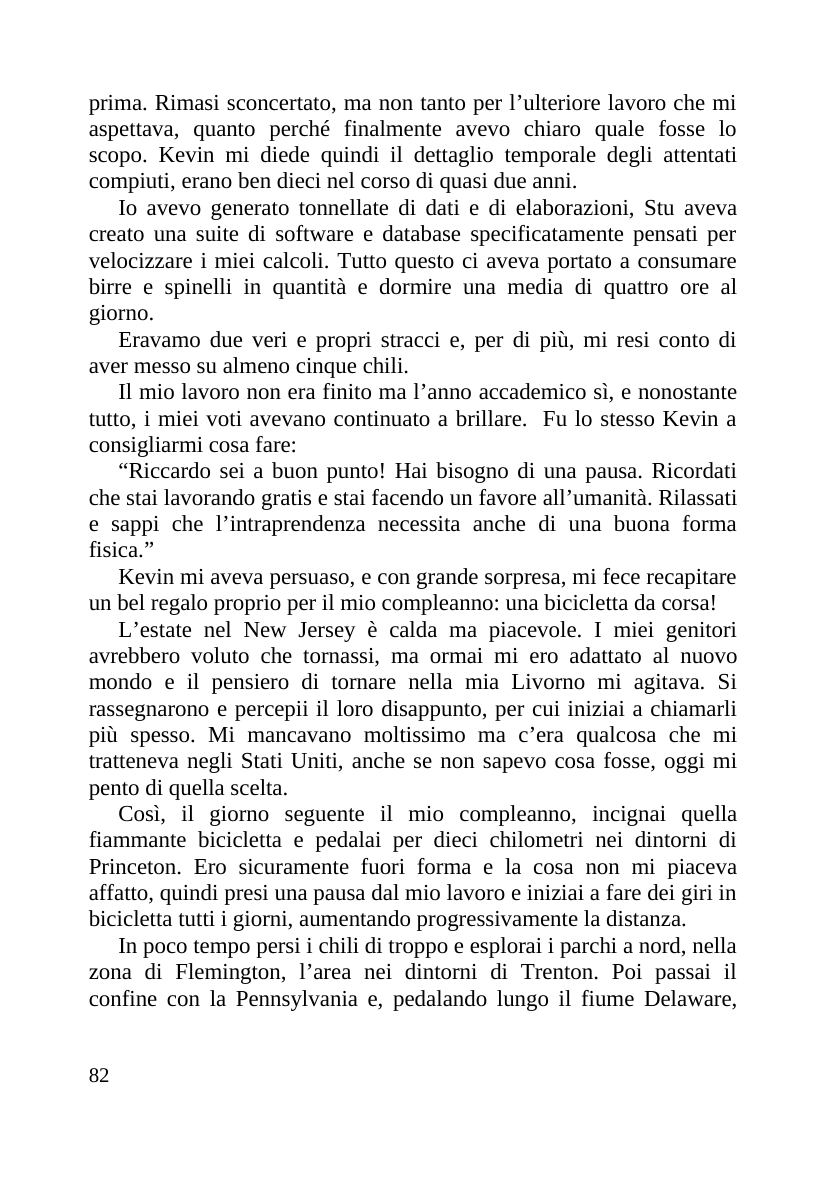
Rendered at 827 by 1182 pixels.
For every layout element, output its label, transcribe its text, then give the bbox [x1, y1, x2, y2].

text Il mio lavoro non era finito ma l’anno accademico sì, e nonostante tutto, i miei voti avevano continuato a brillare. Fu lo stesso Kevin a consigliarmi cosa fare: [88, 378, 738, 457]
text Io avevo generato tonnellate di dati e di elaborazioni, Stu aveva creato una suite di software e database specificatamente pensati per velocizzare i miei calcoli. Tutto questo ci aveva portato a consumare birre e spinelli in quantità e dormire una media di quattro ore al giorno. [88, 194, 738, 326]
text prima. Rimasi sconcertato, ma non tanto per l’ulteriore lavoro che mi aspettava, quanto perché finalmente avevo chiaro quale fosse lo scopo. Kevin mi diede quindi il dettaglio temporale degli attentati compiuti, erano ben dieci nel corso di quasi due anni. [88, 88, 738, 194]
text In poco tempo persi i chili di troppo e esplorai i parchi a nord, nella zona di Flemington, l’area nei dintorni di Trenton. Poi passai il confine con la Pennsylvania e, pedalando lungo il fiume Delaware, [88, 932, 738, 1011]
text Così, il giorno seguente il mio compleanno, incignai quella fiammante bicicletta e pedalai per dieci chilometri nei dintorni di Princeton. Ero sicuramente fuori forma e la cosa non mi piaceva affatto, quindi presi una pausa dal mio lavoro e iniziai a fare dei giri in bicicletta tutti i giorni, aumentando progressivamente la distanza. [88, 800, 738, 932]
text “Riccardo sei a buon punto! Hai bisogno di una pausa. Ricordati che stai lavorando gratis e stai facendo un favore all’umanità. Rilassati e sappi che l’intraprendenza necessita anche di una buona forma fisica.” [88, 457, 738, 563]
text Eravamo due veri e propri stracci e, per di più, mi resi conto di aver messo su almeno cinque chili. [88, 326, 738, 378]
text L’estate nel New Jersey è calda ma piacevole. I miei genitori avrebbero voluto che tornassi, ma ormai mi ero adattato al nuovo mondo e il pensiero di tornare nella mia Livorno mi agitava. Si rassegnarono e percepii il loro disappunto, per cui iniziai a chiamarli più spesso. Mi mancavano moltissimo ma c’era qualcosa che mi tratteneva negli Stati Uniti, anche se non sapevo cosa fosse, oggi mi pento di quella scelta. [88, 616, 738, 800]
text Kevin mi aveva persuaso, e con grande sorpresa, mi fece recapitare un bel regalo proprio per il mio compleanno: una bicicletta da corsa! [88, 563, 738, 616]
